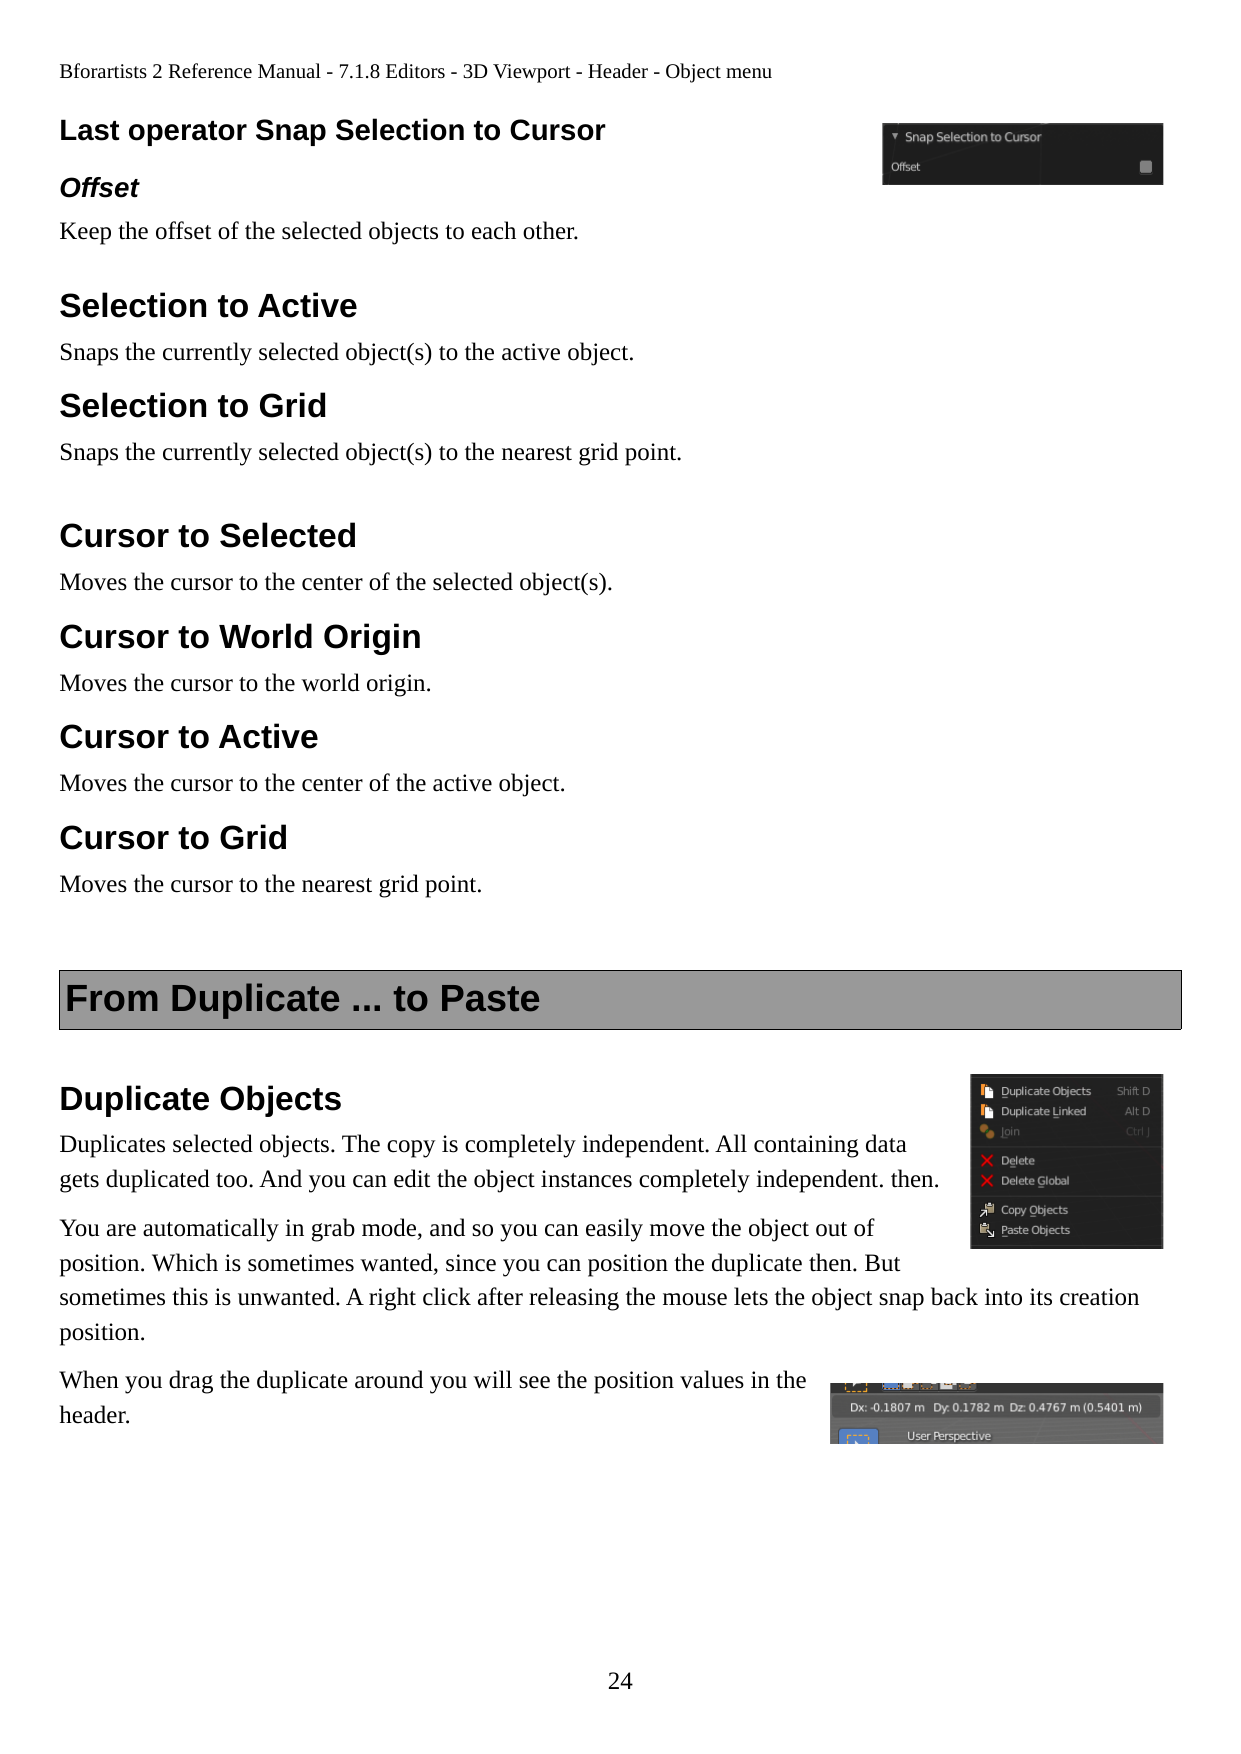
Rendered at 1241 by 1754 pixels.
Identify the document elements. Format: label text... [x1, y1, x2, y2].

subtitle Cursor to Grid [59, 818, 1181, 857]
text Snaps the currently selected object(s) to the nearest grid point. [59, 437, 1181, 466]
subtitle Offset [59, 171, 1181, 203]
subtitle Duplicate Objects [59, 1078, 970, 1117]
picture [830, 1383, 1164, 1444]
text Moves the cursor to the center of the selected object(s). [59, 567, 1181, 596]
picture [970, 1074, 1164, 1249]
subtitle Cursor to World Origin [59, 617, 1181, 655]
text Duplicates selected objects. The copy is completely independent. All containing data gets duplicated too. And you can edit the object instances completely independent. then. [59, 1129, 970, 1193]
subtitle Cursor to Selected [59, 516, 1181, 554]
text Snaps the currently selected object(s) to the active object. [59, 337, 1181, 366]
text Moves the cursor to the center of the active object. [59, 768, 1181, 797]
text Moves the cursor to the world origin. [59, 668, 1181, 696]
text You are automatically in grab mode, and so you can easily move the object out of position. Which is sometimes wanted, since you can position the duplicate then. But sometimes this is unwanted. A right click after releasing the mouse lets the object snap back into its creation position. [59, 1213, 1181, 1345]
subtitle Selection to Active [59, 286, 1181, 324]
text When you drag the duplicate around you will see the position values in the header. [59, 1366, 1181, 1383]
subtitle [1164, 1078, 1181, 1117]
text Moves the cursor to the nearest grid point. [59, 869, 1181, 898]
subtitle Selection to Grid [59, 386, 1181, 425]
subtitle Cursor to Active [59, 717, 1181, 756]
subtitle Last operator Snap Selection to Cursor [59, 113, 1181, 146]
picture [882, 123, 1164, 185]
table_header From Duplicate ... to Paste [60, 971, 1181, 1029]
text Keep the offset of the selected objects to each other. [59, 216, 1181, 244]
